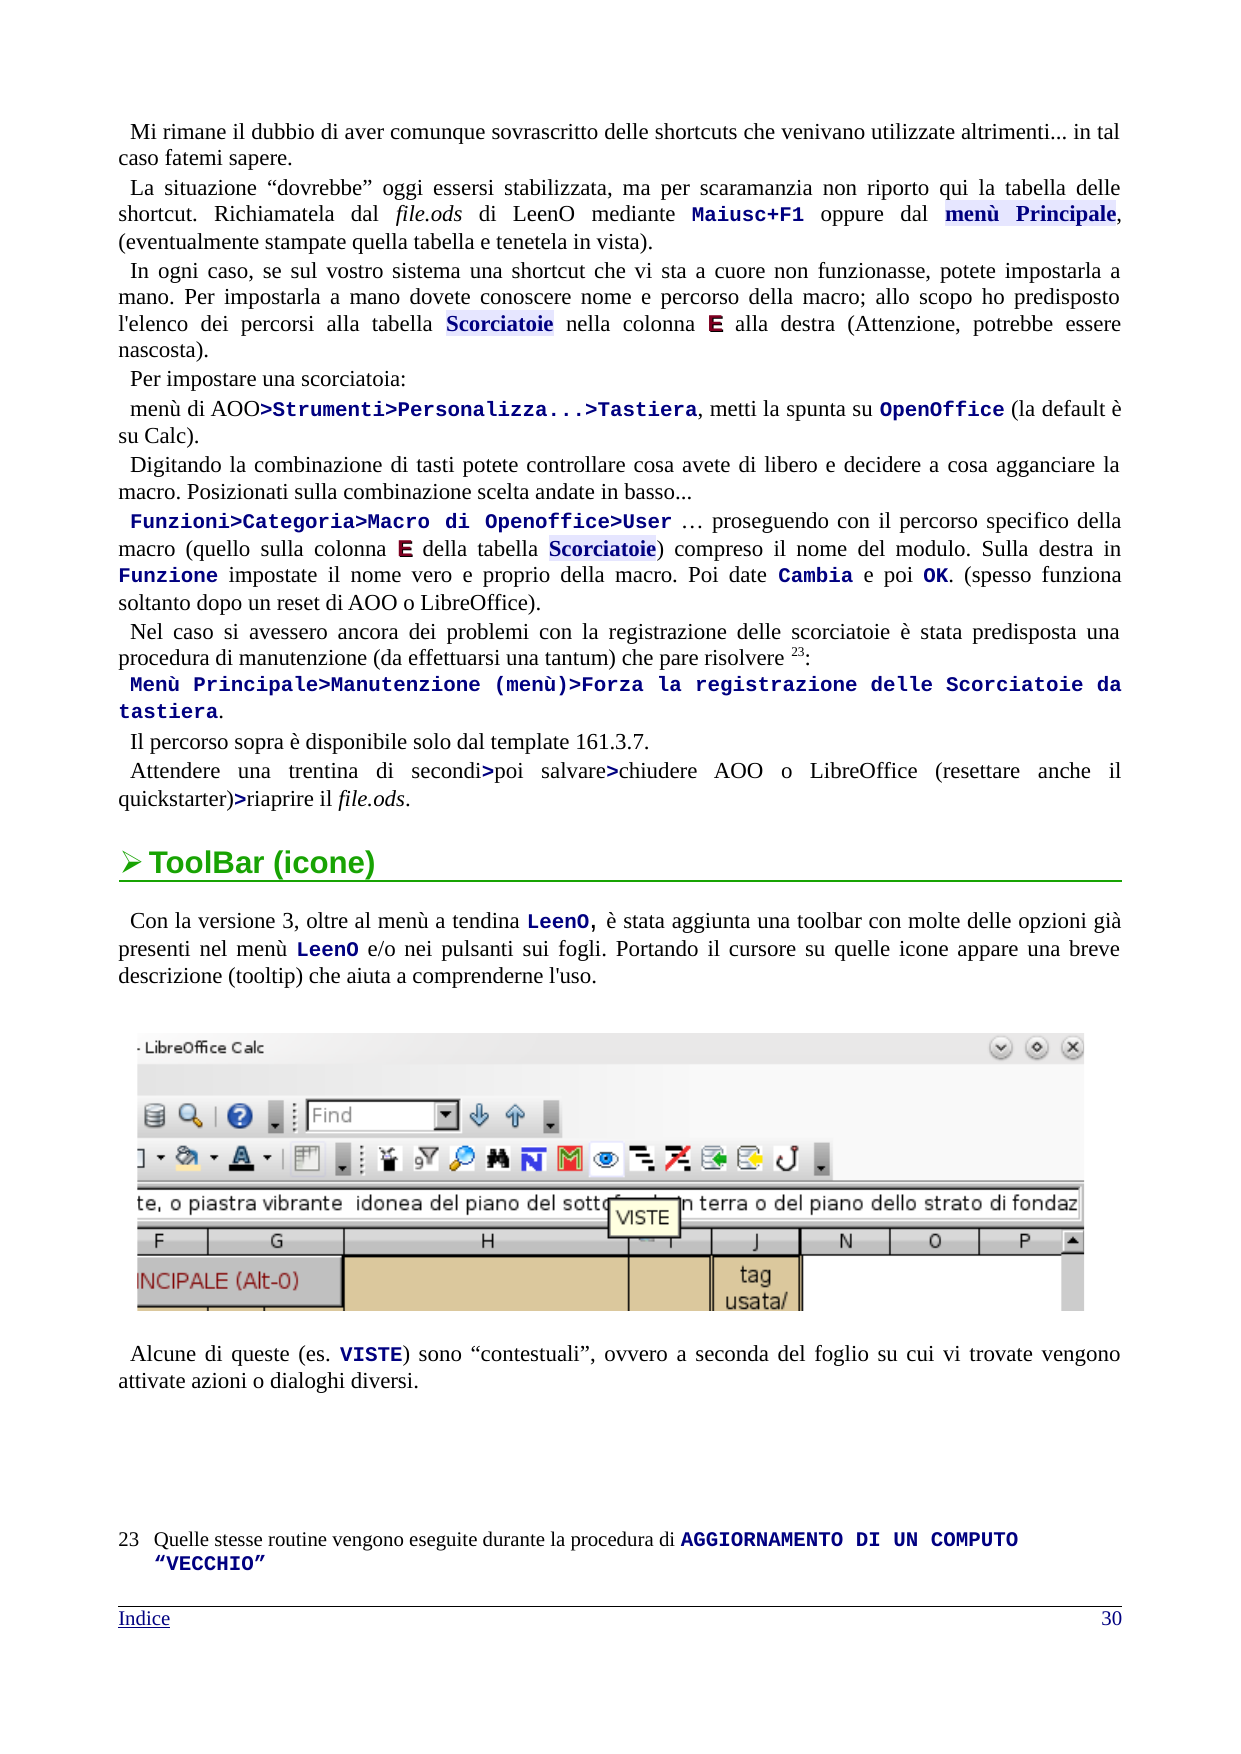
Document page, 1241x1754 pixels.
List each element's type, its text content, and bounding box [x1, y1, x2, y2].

text Nel caso si avessero ancora dei problemi con la registrazione delle scorciatoie è stata predisposta una procedura di manutenzione (da effettuarsi una tantum) che pare risolvere : [118, 618, 1122, 671]
text Alcune di queste (es. VISTE) sono “contestuali”, ovvero a seconda del foglio su cui vi trovate vengono attivate azioni o dialoghi diversi. [118, 1340, 1122, 1394]
text Funzioni>Categoria>Macro di Openoffice>User … proseguendo con il percorso specifico della macro (quello sulla colonna E della tabella Scorciatoie) compreso il nome del modulo. Sulla destra in Funzione impostate il nome vero e proprio della macro. Poi date Cambia e poi OK. (spesso funziona soltanto dopo un reset di AOO o LibreOffice). [118, 507, 1122, 615]
subtitle ToolBar (icone) [119, 844, 1122, 880]
text Digitando la combinazione di tasti potete controllare cosa avete di libero e decidere a cosa agganciare la macro. Posizionati sulla combinazione scelta andate in basso... [118, 452, 1122, 504]
text Menù Principale>Manutenzione (menù)>Forza la registrazione delle Scorciatoie da tastiera. [118, 674, 1122, 725]
text Con la versione 3, oltre al menù a tendina LeenO, è stata aggiunta una toolbar con molte delle opzioni già presenti nel menù LeenO e/o nei pulsanti sui fogli. Portando il cursore su quelle icone appare una breve descrizione (tooltip) che aiuta a comprenderne l'uso. [118, 901, 1122, 989]
text Quelle stesse routine vengono eseguite durante la procedura di AGGIORNAMENTO DI UN COMPUTO “VECCHIO” [118, 1527, 1122, 1576]
text In ogni caso, se sul vostro sistema una shortcut che vi sta a cuore non funzionasse, potete impostarla a mano. Per impostarla a mano dovete conoscere nome e percorso della macro; allo scopo ho predisposto l'elenco dei percorsi alla tabella Scorciatoie nella colonna E alla destra (Attenzione, potrebbe essere nascosta). [118, 257, 1122, 362]
text Il percorso sopra è disponibile solo dal template 161.3.7. [118, 728, 1122, 754]
text menù di AOO>Strumenti>Personalizza...>Tastiera, metti la spunta su OpenOffice (la default è su Calc). [118, 395, 1122, 449]
text La situazione “dovrebbe” oggi essersi stabilizzata, ma per scaramanzia non riporto qui la tabella delle shortcut. Richiamatela dal file.ods di LeenO mediante Maiusc+F1 oppure dal menù Principale, (eventualmente stampate quella tabella e tenetela in vista). [118, 174, 1122, 254]
picture [137, 1033, 1085, 1311]
text Mi rimane il dubbio di aver comunque sovrascritto delle shortcuts che venivano utilizzate altrimenti... in tal caso fatemi sapere. [118, 118, 1122, 171]
text Per impostare una scorciatoia: [118, 365, 1122, 392]
text Attendere una trentina di secondi>poi salvare>chiudere AOO o LibreOffice (resettare anche il quickstarter)>riaprire il file.ods. [118, 757, 1122, 812]
